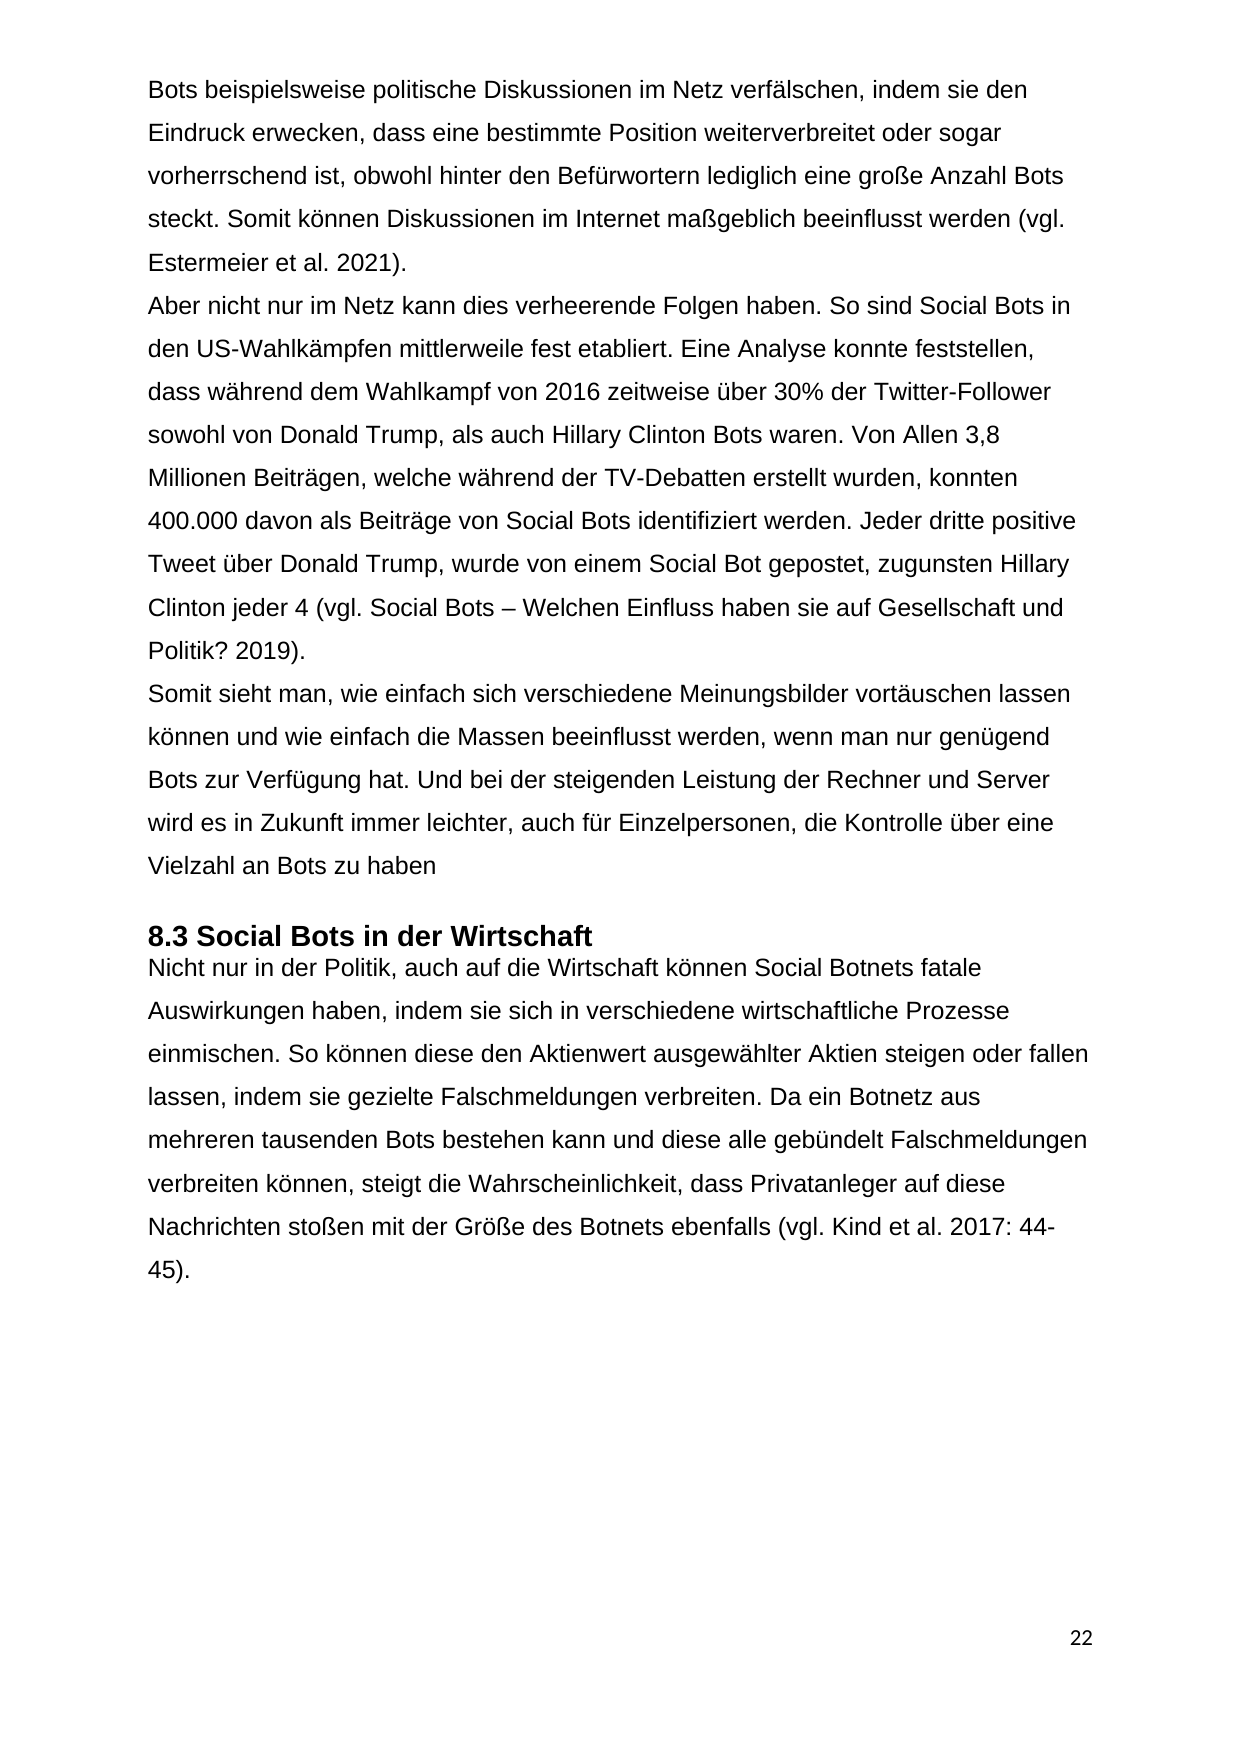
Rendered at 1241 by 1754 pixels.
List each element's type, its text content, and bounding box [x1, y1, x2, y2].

text Nicht nur in der Politik, auch auf die Wirtschaft können Social Botnets fatale Auswirkungen haben, indem sie sich in verschiedene wirtschaftliche Prozesse einmischen. So können diese den Aktienwert ausgewählter Aktien steigen oder fallen lassen, indem sie gezielte Falschmeldungen verbreiten. Da ein Botnetz aus mehreren tausenden Bots bestehen kann und diese alle gebündelt Falschmeldungen verbreiten können, steigt die Wahrscheinlichkeit, dass Privatanleger auf diese Nachrichten stoßen mit der Größe des Botnets ebenfalls (vgl. Kind et al. 2017: 44-45). [148, 953, 1093, 1283]
subtitle 8.3 Social Bots in der Wirtschaft [148, 919, 1093, 953]
text Bots beispielsweise politische Diskussionen im Netz verfälschen, indem sie den Eindruck erwecken, dass eine bestimmte Position weiterverbreitet oder sogar vorherrschend ist, obwohl hinter den Befürwortern lediglich eine große Anzahl Bots steckt. Somit können Diskussionen im Internet maßgeblich beeinflusst werden (vgl. Estermeier et al. 2021). Aber nicht nur im Netz kann dies verheerende Folgen haben. So sind Social Bots in den US-Wahlkämpfen mittlerweile fest etabliert. Eine Analyse konnte feststellen, dass während dem Wahlkampf von 2016 zeitweise über 30% der Twitter-Follower sowohl von Donald Trump, als auch Hillary Clinton Bots waren. Von Allen 3,8 Millionen Beiträgen, welche während der TV-Debatten erstellt wurden, konnten 400.000 davon als Beiträge von Social Bots identifiziert werden. Jeder dritte positive Tweet über Donald Trump, wurde von einem Social Bot gepostet, zugunsten Hillary Clinton jeder 4 (vgl. Social Bots – Welchen Einfluss haben sie auf Gesellschaft und Politik? 2019). Somit sieht man, wie einfach sich verschiedene Meinungsbilder vortäuschen lassen können und wie einfach die Massen beeinflusst werden, wenn man nur genügend Bots zur Verfügung hat. Und bei der steigenden Leistung der Rechner und Server wird es in Zukunft immer leichter, auch für Einzelpersonen, die Kontrolle über eine Vielzahl an Bots zu haben [148, 75, 1093, 880]
